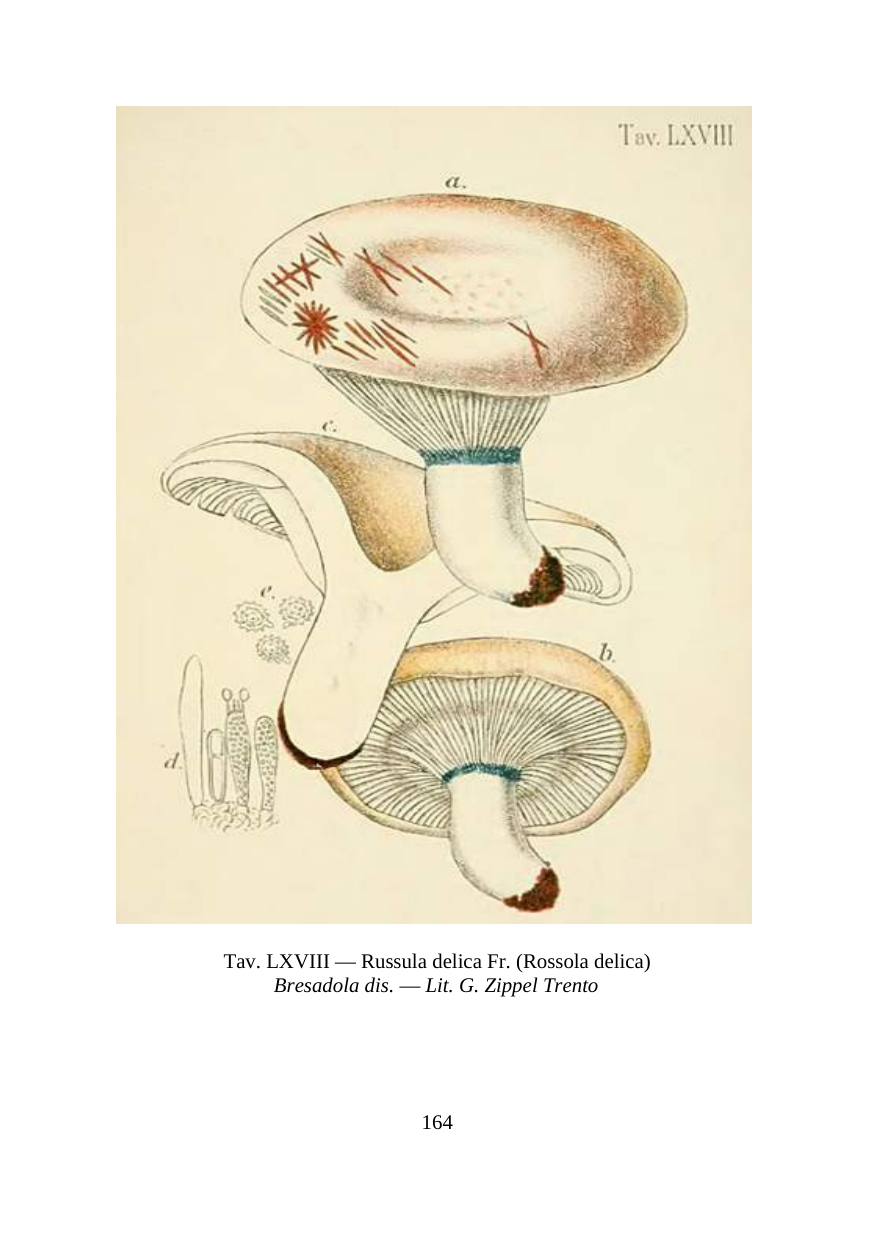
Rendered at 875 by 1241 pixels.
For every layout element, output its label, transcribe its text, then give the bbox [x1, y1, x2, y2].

text Tav. LXVIII — Russula delica Fr. (Rossola delica) Bresadola dis. — Lit. G. Zippel Trento [106, 949, 768, 997]
picture [116, 106, 752, 924]
